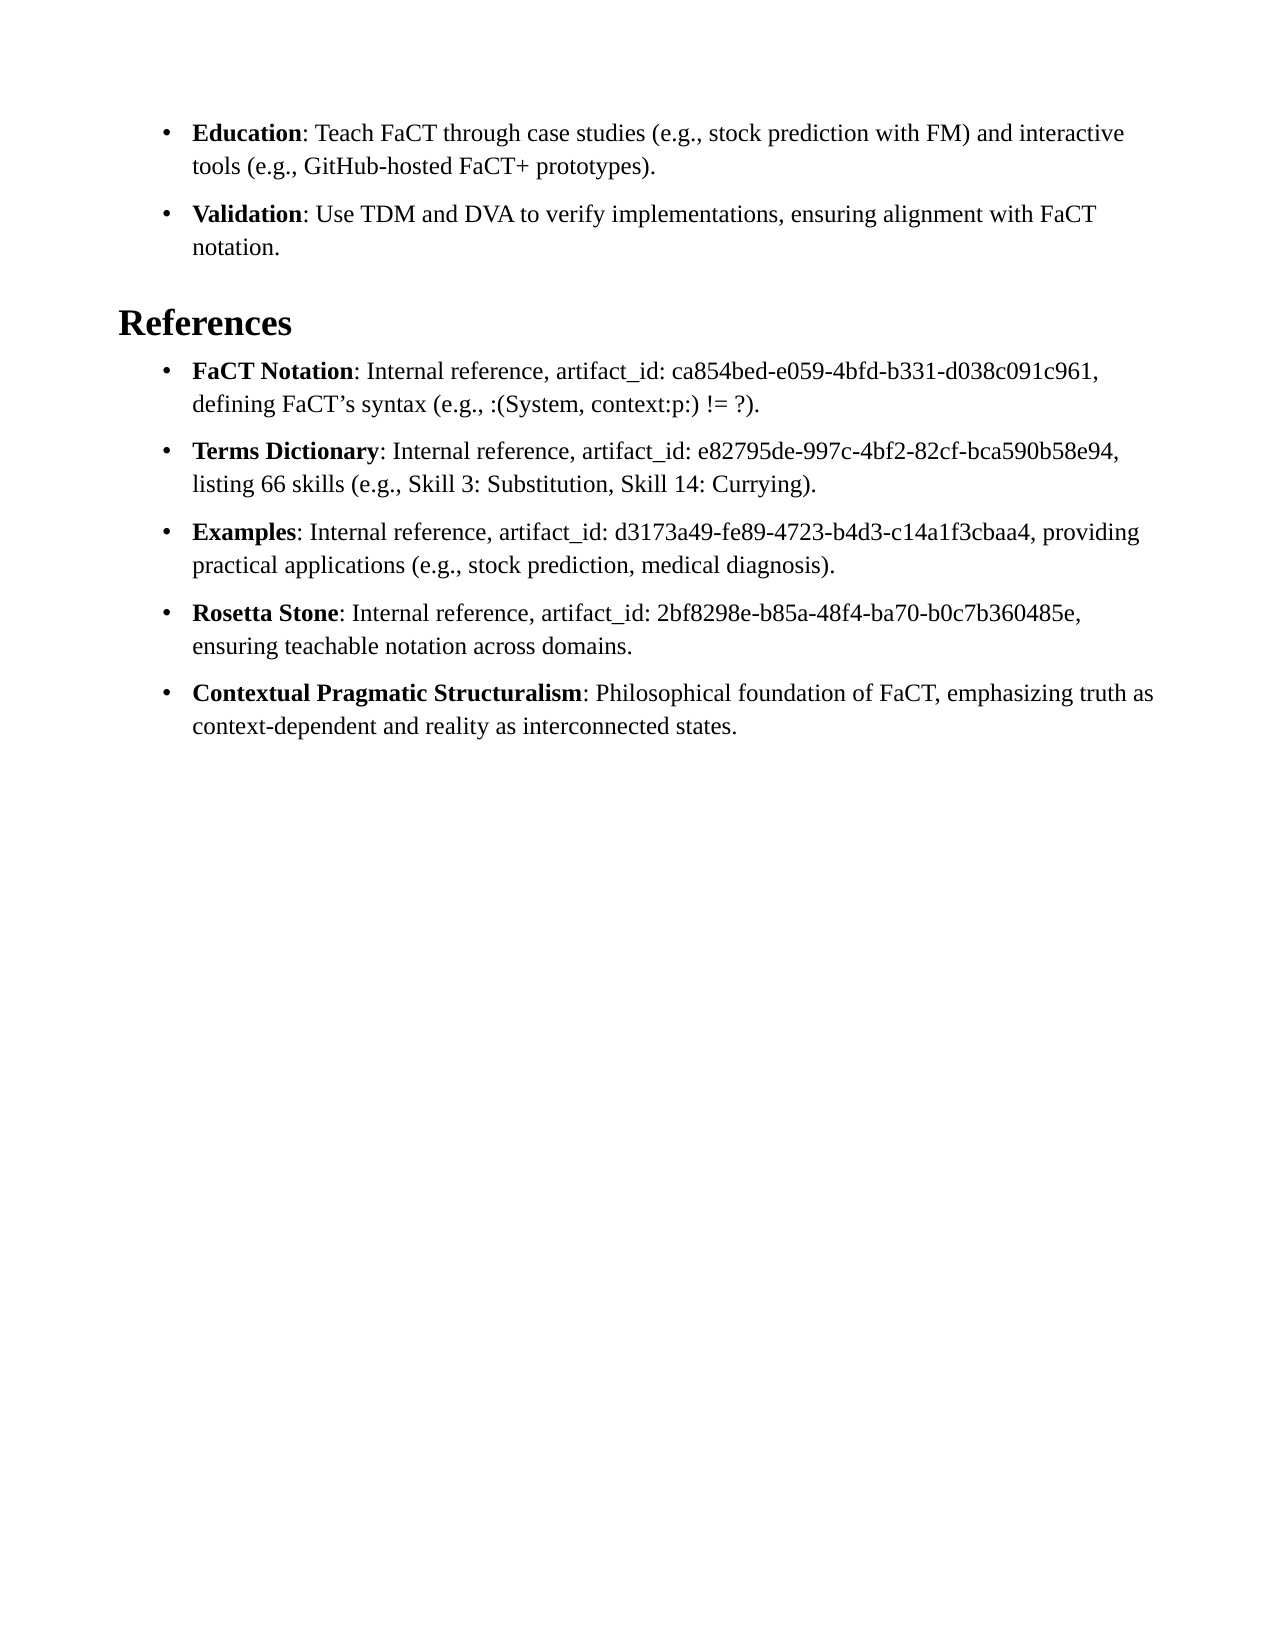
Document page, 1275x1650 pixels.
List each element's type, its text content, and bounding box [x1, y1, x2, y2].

subtitle References [118, 300, 1157, 343]
list Examples: Internal reference, artifact_id: d3173a49-fe89-4723-b4d3-c14a1f3cbaa4, providing practical applications (e.g., stock prediction, medical diagnosis). [162, 517, 1157, 579]
list Terms Dictionary: Internal reference, artifact_id: e82795de-997c-4bf2-82cf-bca590b58e94, listing 66 skills (e.g., Skill 3: Substitution, Skill 14: Currying). [162, 436, 1157, 498]
list FaCT Notation: Internal reference, artifact_id: ca854bed-e059-4bfd-b331-d038c091c961, defining FaCT’s syntax (e.g., :(System, context:p:) != ?). [162, 356, 1157, 418]
list Education: Teach FaCT through case studies (e.g., stock prediction with FM) and interactive tools (e.g., GitHub-hosted FaCT+ prototypes). [162, 118, 1157, 180]
list Rosetta Stone: Internal reference, artifact_id: 2bf8298e-b85a-48f4-ba70-b0c7b360485e, ensuring teachable notation across domains. [162, 598, 1157, 659]
list Contextual Pragmatic Structuralism: Philosophical foundation of FaCT, emphasizing truth as context-dependent and reality as interconnected states. [162, 678, 1157, 740]
list Validation: Use TDM and DVA to verify implementations, ensuring alignment with FaCT notation. [162, 199, 1157, 261]
